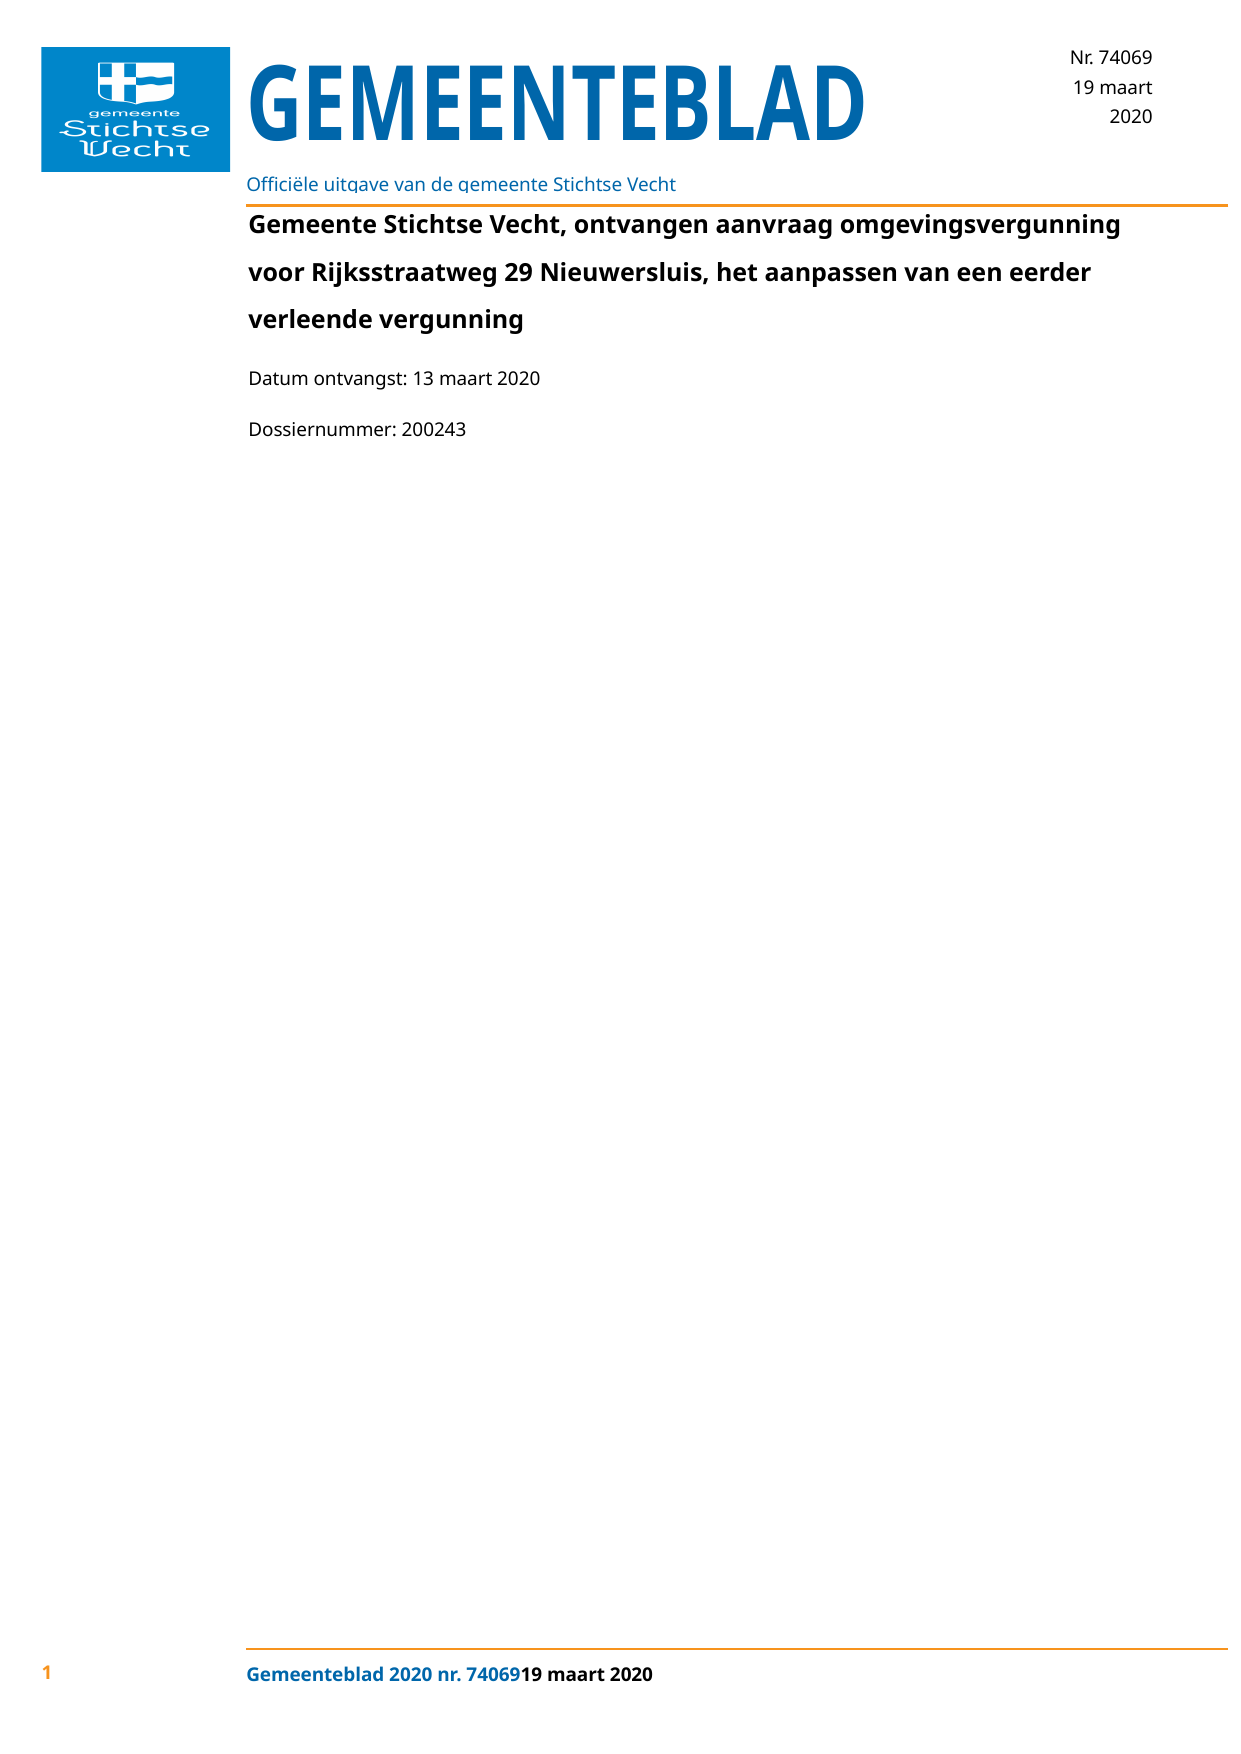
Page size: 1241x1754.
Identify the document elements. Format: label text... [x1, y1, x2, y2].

picture [99, 63, 135, 101]
text Dossiernummer: 200243 [248, 416, 1152, 442]
text Gemeente Stichtse Vecht, ontvangen aanvraag omgevingsvergunning voor Rijksstraatweg 29 Nieuwersluis, het aanpassen van een eerder verleende vergunning [248, 207, 1152, 336]
picture [137, 63, 174, 103]
text Datum ontvangst: 13 maart 2020 [248, 366, 1152, 391]
